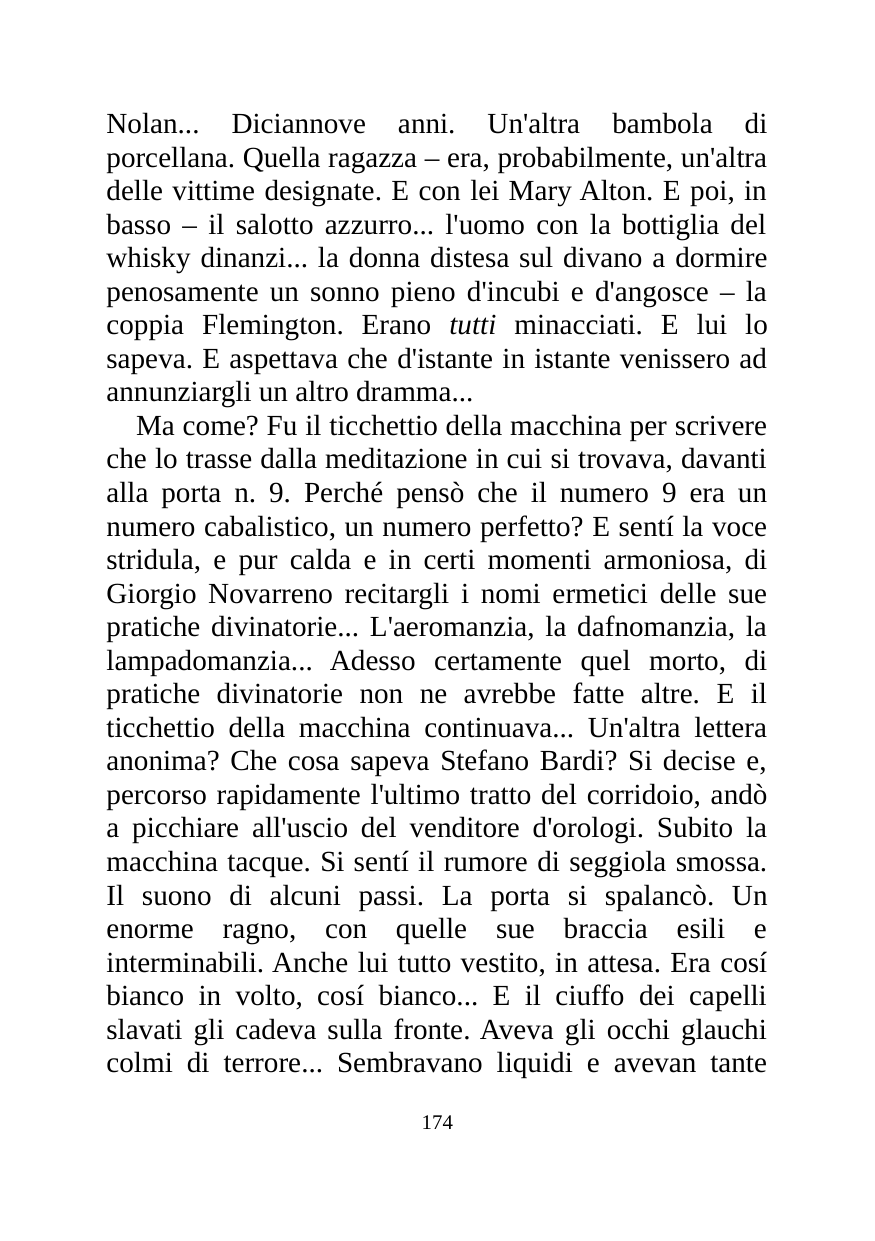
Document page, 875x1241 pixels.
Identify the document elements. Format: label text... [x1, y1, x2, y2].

text Ma come? Fu il ticchettio della macchina per scrivere che lo trasse dalla meditazione in cui si trovava, davanti alla porta n. 9. Perché pensò che il numero 9 era un numero cabalistico, un numero perfetto? E sentí la voce stridula, e pur calda e in certi momenti armoniosa, di Giorgio Novarreno recitargli i nomi ermetici delle sue pratiche divinatorie... L'aeromanzia, la dafnomanzia, la lampadomanzia... Adesso certamente quel morto, di pratiche divinatorie non ne avrebbe fatte altre. E il ticchettio della macchina continuava... Un'altra lettera anonima? Che cosa sapeva Stefano Bardi? Si decise e, percorso rapidamente l'ultimo tratto del corridoio, andò a picchiare all'uscio del venditore d'orologi. Subito la macchina tacque. Si sentí il rumore di seggiola smossa. Il suono di alcuni passi. La porta si spalancò. Un enorme ragno, con quelle sue braccia esili e interminabili. Anche lui tutto vestito, in attesa. Era cosí bianco in volto, cosí bianco... E il ciuffo dei capelli slavati gli cadeva sulla fronte. Aveva gli occhi glauchi colmi di terrore... Sembravano liquidi e avevan tante [106, 408, 768, 1079]
text Nolan... Diciannove anni. Un'altra bambola di porcellana. Quella ragazza – era, probabilmente, un'altra delle vittime designate. E con lei Mary Alton. E poi, in basso – il salotto azzurro... l'uomo con la bottiglia del whisky dinanzi... la donna distesa sul divano a dormire penosamente un sonno pieno d'incubi e d'angosce – la coppia Flemington. Erano tutti minacciati. E lui lo sapeva. E aspettava che d'istante in istante venissero ad annunziargli un altro dramma... [106, 106, 768, 408]
